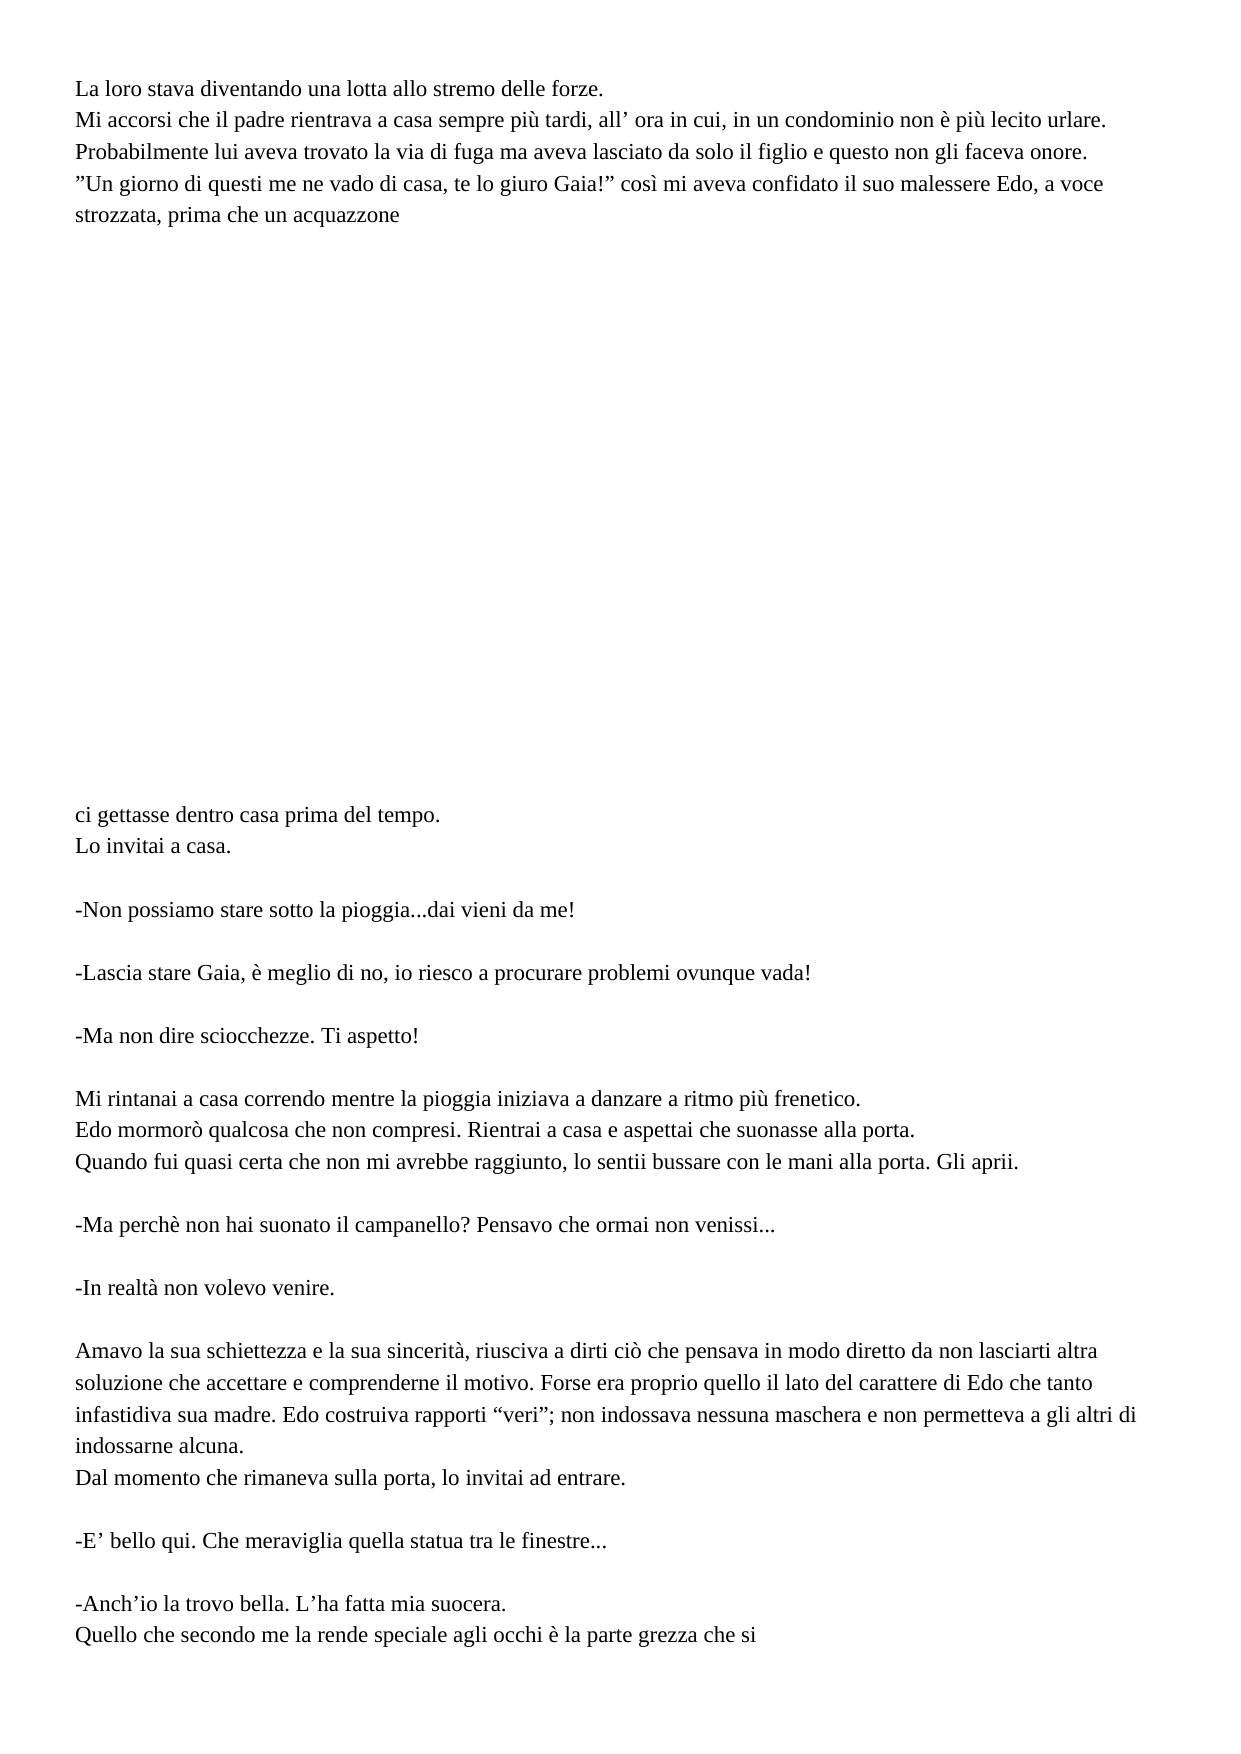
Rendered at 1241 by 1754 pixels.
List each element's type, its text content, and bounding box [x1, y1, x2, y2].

text Quello che secondo me la rende speciale agli occhi è la parte grezza che si [75, 1622, 1165, 1648]
text Quando fui quasi certa che non mi avrebbe raggiunto, lo sentii bussare con le mani alla porta. Gli aprii. [75, 1148, 1165, 1174]
text La loro stava diventando una lotta allo stremo delle forze. [75, 75, 1165, 101]
text Amavo la sua schiettezza e la sua sincerità, riusciva a dirti ciò che pensava in modo diretto da non lasciarti altra soluzione che accettare e comprenderne il motivo. Forse era proprio quello il lato del carattere di Edo che tanto infastidiva sua madre. Edo costruiva rapporti “veri”; non indossava nessuna maschera e non permetteva a gli altri di indossarne alcuna. [75, 1337, 1165, 1458]
text -Anch’io la trovo bella. L’ha fatta mia suocera. [75, 1590, 1165, 1616]
text -Non possiamo stare sotto la pioggia...dai vieni da me! [75, 896, 1165, 922]
text ci gettasse dentro casa prima del tempo. [75, 801, 1165, 827]
text Lo invitai a casa. [75, 832, 1165, 859]
text ”Un giorno di questi me ne vado di casa, te lo giuro Gaia!” così mi aveva confidato il suo malessere Edo, a voce strozzata, prima che un acquazzone [75, 170, 1165, 228]
text -Lascia stare Gaia, è meglio di no, io riesco a procurare problemi ovunque vada! [75, 959, 1165, 985]
text -E’ bello qui. Che meraviglia quella statua tra le finestre... [75, 1527, 1165, 1553]
text Probabilmente lui aveva trovato la via di fuga ma aveva lasciato da solo il figlio e questo non gli faceva onore. [75, 138, 1165, 164]
text Dal momento che rimaneva sulla porta, lo invitai ad entrare. [75, 1464, 1165, 1490]
text Edo mormorò qualcosa che non compresi. Rientrai a casa e aspettai che suonasse alla porta. [75, 1117, 1165, 1143]
text Mi rintanai a casa correndo mentre la pioggia iniziava a danzare a ritmo più frenetico. [75, 1085, 1165, 1111]
text -Ma non dire sciocchezze. Ti aspetto! [75, 1022, 1165, 1048]
text -In realtà non volevo venire. [75, 1274, 1165, 1301]
text Mi accorsi che il padre rientrava a casa sempre più tardi, all’ ora in cui, in un condominio non è più lecito urlare. [75, 107, 1165, 133]
text -Ma perchè non hai suonato il campanello? Pensavo che ormai non venissi... [75, 1211, 1165, 1238]
